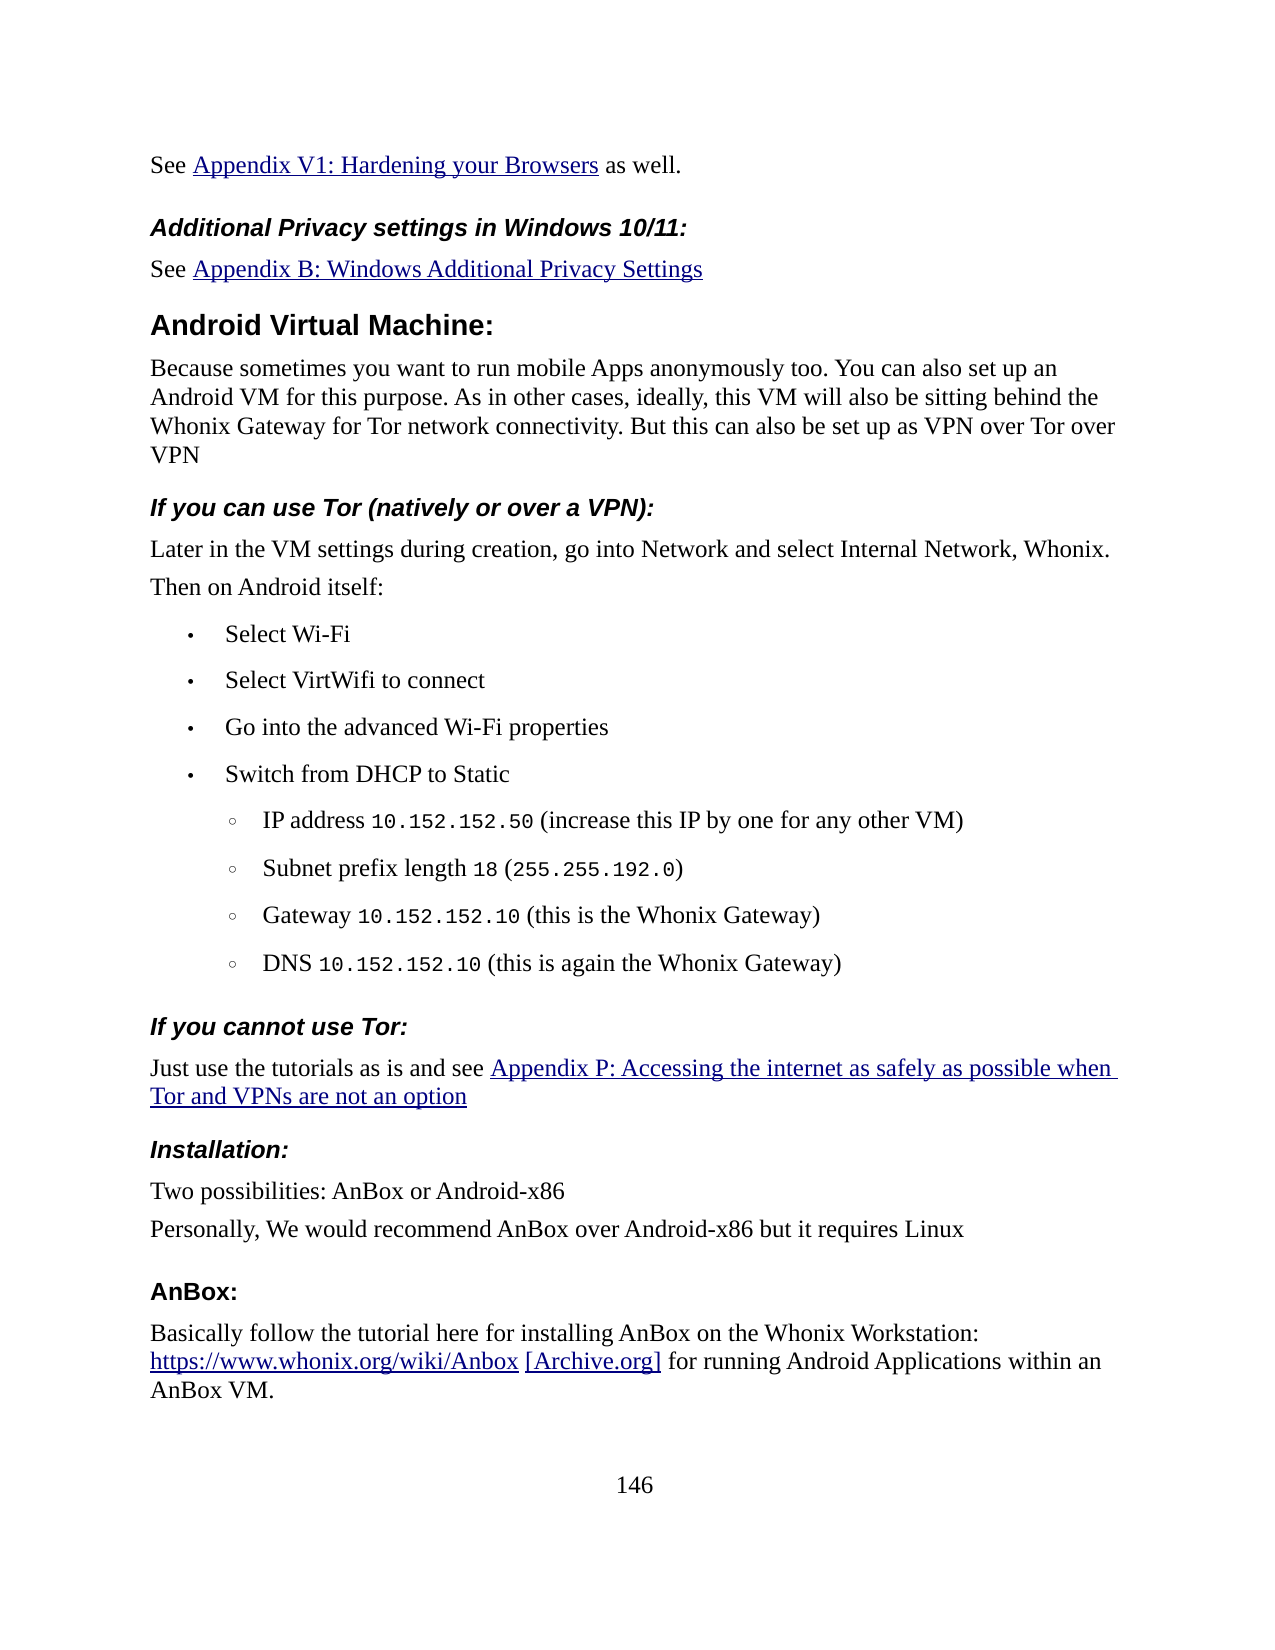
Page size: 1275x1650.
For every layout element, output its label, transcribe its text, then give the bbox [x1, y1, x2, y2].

text See Appendix V1: Hardening your Browsers as well. [150, 150, 1125, 179]
subtitle Android Virtual Machine: [150, 307, 1125, 341]
text See Appendix B: Windows Additional Privacy Settings [150, 254, 1125, 282]
text Personally, We would recommend AnBox over Android-x86 but it requires Linux [150, 1214, 1125, 1243]
subtitle Installation: [150, 1135, 1125, 1164]
text Basically follow the tutorial here for installing AnBox on the Whonix Workstation: https://www.whonix.org/wiki/Anbox [Archive.org] for running Android Applications within an AnBox VM. [150, 1318, 1125, 1404]
list Subnet prefix length 18 (255.255.192.0) [225, 853, 1125, 883]
subtitle If you cannot use Tor: [150, 1012, 1125, 1040]
list Switch from DHCP to Static [187, 759, 1125, 788]
list Go into the advanced Wi-Fi properties [187, 712, 1125, 741]
list DNS 10.152.152.10 (this is again the Whonix Gateway) [225, 948, 1125, 978]
subtitle AnBox: [150, 1277, 1125, 1305]
list Select Wi-Fi [187, 619, 1125, 648]
list Gateway 10.152.152.10 (this is the Whonix Gateway) [225, 901, 1125, 930]
list IP address 10.152.152.50 (increase this IP by one for any other VM) [225, 806, 1125, 835]
subtitle Additional Privacy settings in Windows 10/11: [150, 213, 1125, 241]
text Two possibilities: AnBox or Android-x86 [150, 1176, 1125, 1205]
text Just use the tutorials as is and see Appendix P: Accessing the internet as safely as possible when Tor and VPNs are not an option [150, 1053, 1125, 1110]
text Because sometimes you want to run mobile Apps anonymously too. You can also set up an Android VM for this purpose. As in other cases, ideally, this VM will also be sitting behind the Whonix Gateway for Tor network connectivity. But this can also be set up as VPN over Tor over VPN [150, 353, 1125, 468]
text Later in the VM settings during creation, go into Network and select Internal Network, Whonix. [150, 534, 1125, 563]
subtitle If you can use Tor (natively or over a VPN): [150, 493, 1125, 522]
text Then on Android itself: [150, 572, 1125, 601]
list Select VirtWifi to connect [187, 666, 1125, 694]
